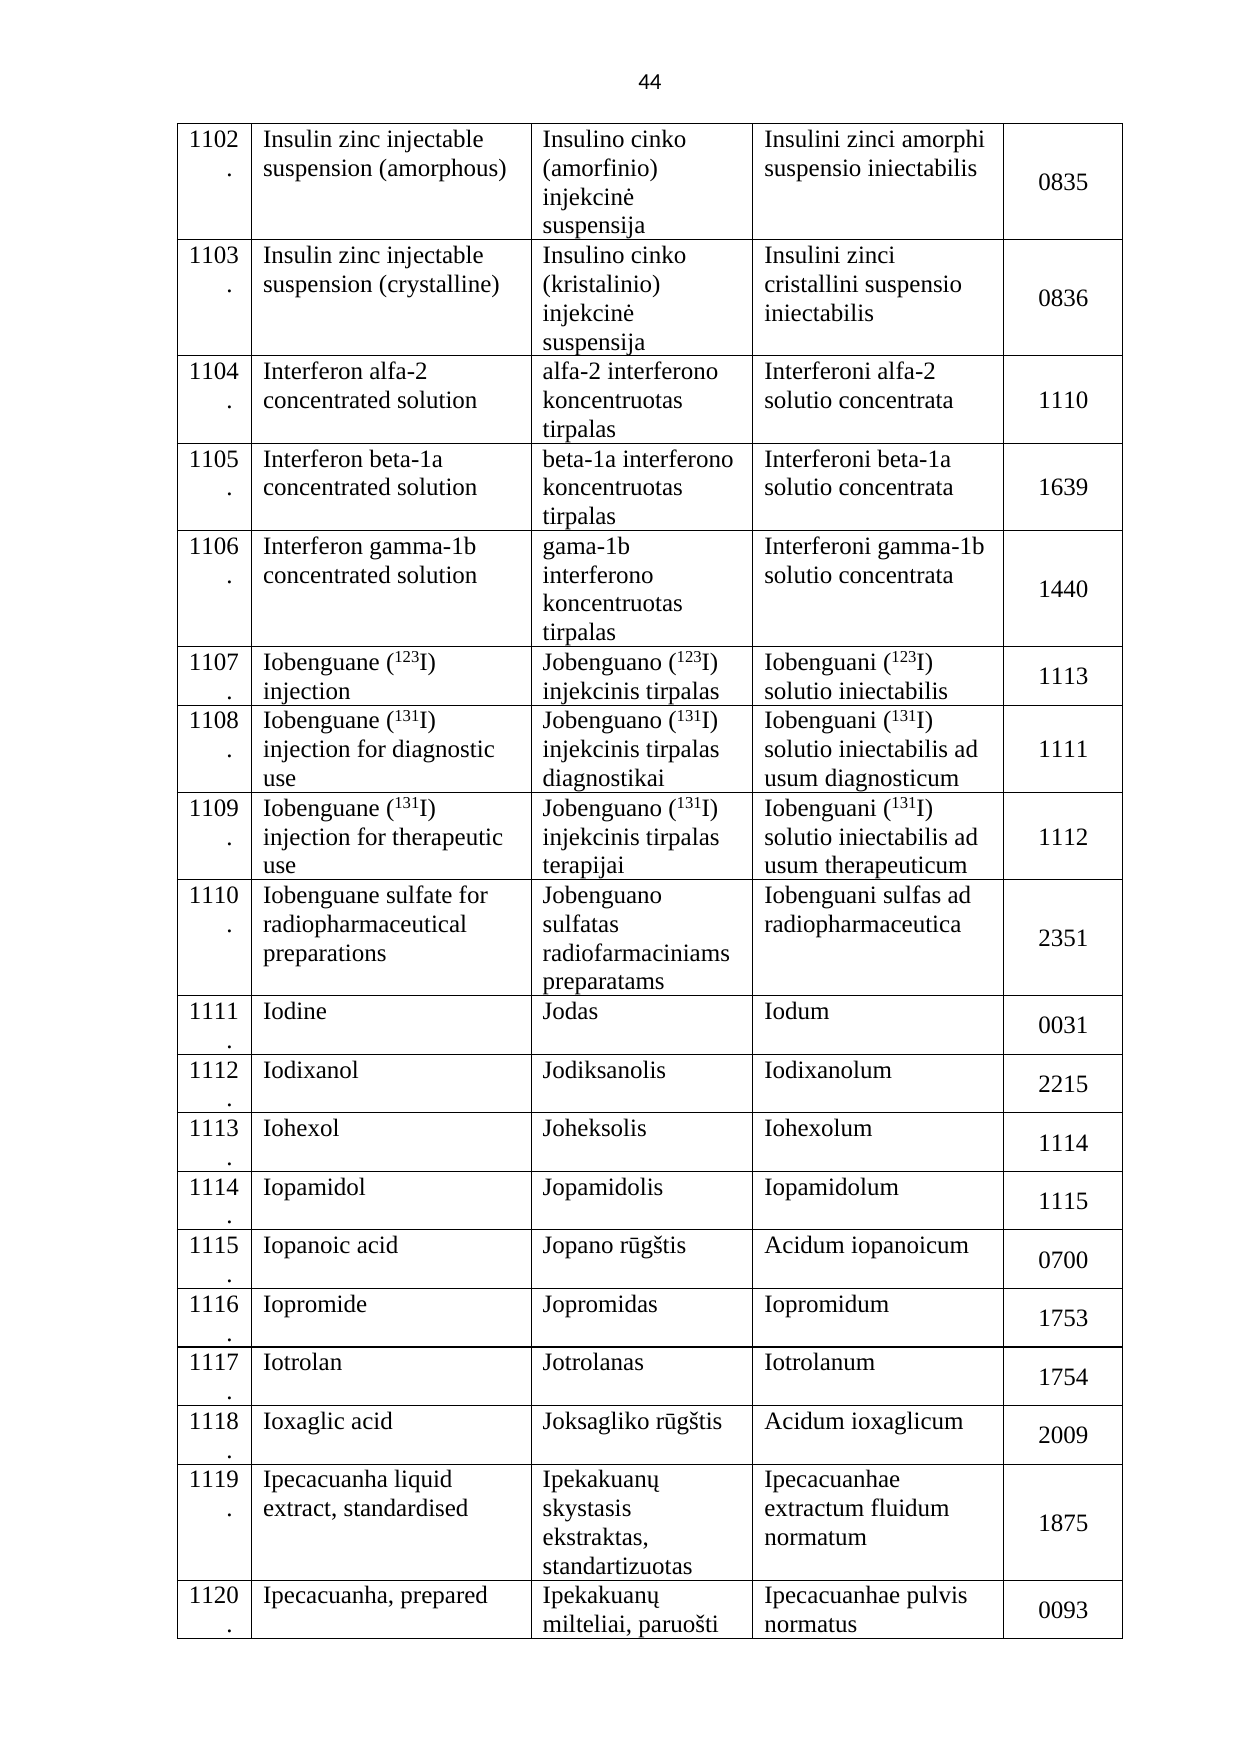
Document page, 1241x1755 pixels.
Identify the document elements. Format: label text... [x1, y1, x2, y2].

table_cell 1119. [178, 1465, 251, 1579]
table_cell 0093 [1004, 1581, 1122, 1638]
table_cell 1108. [178, 706, 251, 792]
table_cell Iodine [252, 996, 531, 1054]
table_cell Insulini zinci amorphi suspensio iniectabilis [753, 124, 1003, 239]
table_cell Ipecacuanhae extractum fluidum normatum [753, 1465, 1003, 1579]
table_cell Interferon gamma‑1b concentrated solution [252, 531, 531, 646]
table_cell Jopano rūgštis [532, 1230, 752, 1288]
table_cell 0031 [1004, 996, 1122, 1054]
table_cell 1105. [178, 444, 251, 530]
table_cell 1440 [1004, 531, 1122, 646]
table_cell Joksagliko rūgštis [532, 1406, 752, 1463]
table_cell Interferoni gamma‑1b solutio concentrata [753, 531, 1003, 646]
table_cell 1875 [1004, 1465, 1122, 1579]
table_cell Iodixanolum [753, 1055, 1003, 1112]
table_cell 0836 [1004, 240, 1122, 355]
table_cell Insulin zinc injectable suspension (amorphous) [252, 124, 531, 239]
table_cell Ipecacuanhae pulvis normatus [753, 1581, 1003, 1638]
table_cell Iodixanol [252, 1055, 531, 1112]
table_cell 1639 [1004, 444, 1122, 530]
table_cell 1109. [178, 793, 251, 879]
table_cell 1114 [1004, 1113, 1122, 1171]
table_cell 1754 [1004, 1348, 1122, 1405]
table_cell 1104. [178, 356, 251, 443]
table_cell Insulin zinc injectable suspension (crystalline) [252, 240, 531, 355]
table_cell 1106. [178, 531, 251, 646]
table_cell Iobenguani sulfas ad radiopharmaceutica [753, 880, 1003, 995]
table_cell 1111. [178, 996, 251, 1054]
table_cell 1120. [178, 1581, 251, 1638]
table_cell 2009 [1004, 1406, 1122, 1463]
table_cell 1107. [178, 647, 251, 704]
table_cell Iobenguane (123I) injection [252, 647, 531, 704]
table_cell Jobenguano (123I) injekcinis tirpalas [532, 647, 752, 704]
table_cell Iobenguane (131I) injection for diagnostic use [252, 706, 531, 792]
table_cell Acidum iopanoicum [753, 1230, 1003, 1288]
table_cell Interferon beta‑1a concentrated solution [252, 444, 531, 530]
table_cell 1112. [178, 1055, 251, 1112]
table_cell Iobenguani (123I) solutio iniectabilis [753, 647, 1003, 704]
table_cell Interferoni beta‑1a solutio concentrata [753, 444, 1003, 530]
table_cell 1113 [1004, 647, 1122, 704]
table_cell Ioxaglic acid [252, 1406, 531, 1463]
table_cell Iopamidolum [753, 1172, 1003, 1229]
table_cell Iobenguane sulfate for radiopharmaceutical preparations [252, 880, 531, 995]
table_cell Iopromide [252, 1289, 531, 1346]
table_cell Interferon alfa‑2 concentrated solution [252, 356, 531, 443]
table_cell 1753 [1004, 1289, 1122, 1346]
table_cell 1117. [178, 1348, 251, 1405]
table_cell Iotrolan [252, 1348, 531, 1405]
table_cell 1112 [1004, 793, 1122, 879]
table_cell 1103. [178, 240, 251, 355]
table_cell Jobenguano (131I) injekcinis tirpalas diagnostikai [532, 706, 752, 792]
table_cell Iopromidum [753, 1289, 1003, 1346]
table_cell Iohexolum [753, 1113, 1003, 1171]
table_cell Iopamidol [252, 1172, 531, 1229]
table_cell Jotrolanas [532, 1348, 752, 1405]
table_cell gama‑1b interferono koncentruotas tirpalas [532, 531, 752, 646]
table_cell Insulini zinci cristallini suspensio iniectabilis [753, 240, 1003, 355]
table_cell 1115. [178, 1230, 251, 1288]
table_cell Iohexol [252, 1113, 531, 1171]
table_cell Jodas [532, 996, 752, 1054]
table_cell 1118. [178, 1406, 251, 1463]
table_cell 2351 [1004, 880, 1122, 995]
table_cell Insulino cinko (amorfinio) injekcinė suspensija [532, 124, 752, 239]
table_cell 1110 [1004, 356, 1122, 443]
table_cell Ipekakuanų skystasis ekstraktas, standartizuotas [532, 1465, 752, 1579]
table_cell Iobenguane (131I) injection for therapeutic use [252, 793, 531, 879]
table_cell Joheksolis [532, 1113, 752, 1171]
table_cell Jobenguano sulfatas radiofarmaciniams preparatams [532, 880, 752, 995]
table_cell Iobenguani (131I) solutio iniectabilis ad usum diagnosticum [753, 706, 1003, 792]
table_cell Ipecacuanha, prepared [252, 1581, 531, 1638]
table_cell Interferoni alfa‑2 solutio concentrata [753, 356, 1003, 443]
table_cell 1115 [1004, 1172, 1122, 1229]
table_cell 1113. [178, 1113, 251, 1171]
table_cell 0835 [1004, 124, 1122, 239]
table_cell Iopanoic acid [252, 1230, 531, 1288]
table_cell beta‑1a interferono koncentruotas tirpalas [532, 444, 752, 530]
table_cell alfa‑2 interferono koncentruotas tirpalas [532, 356, 752, 443]
table_cell Jopromidas [532, 1289, 752, 1346]
table_cell Iobenguani (131I) solutio iniectabilis ad usum therapeuticum [753, 793, 1003, 879]
table_cell Jobenguano (131I) injekcinis tirpalas terapijai [532, 793, 752, 879]
table_cell Insulino cinko (kristalinio) injekcinė suspensija [532, 240, 752, 355]
table_cell Acidum ioxaglicum [753, 1406, 1003, 1463]
table_cell Jopamidolis [532, 1172, 752, 1229]
table_cell Iotrolanum [753, 1348, 1003, 1405]
table_cell Ipecacuanha liquid extract, standardised [252, 1465, 531, 1579]
table_cell 1116. [178, 1289, 251, 1346]
table_cell 1102. [178, 124, 251, 239]
table_cell Jodiksanolis [532, 1055, 752, 1112]
table_cell Ipekakuanų milteliai, paruošti [532, 1581, 752, 1638]
table_cell Iodum [753, 996, 1003, 1054]
table_cell 1110. [178, 880, 251, 995]
table_cell 2215 [1004, 1055, 1122, 1112]
table_cell 1111 [1004, 706, 1122, 792]
table_cell 0700 [1004, 1230, 1122, 1288]
table_cell 1114. [178, 1172, 251, 1229]
